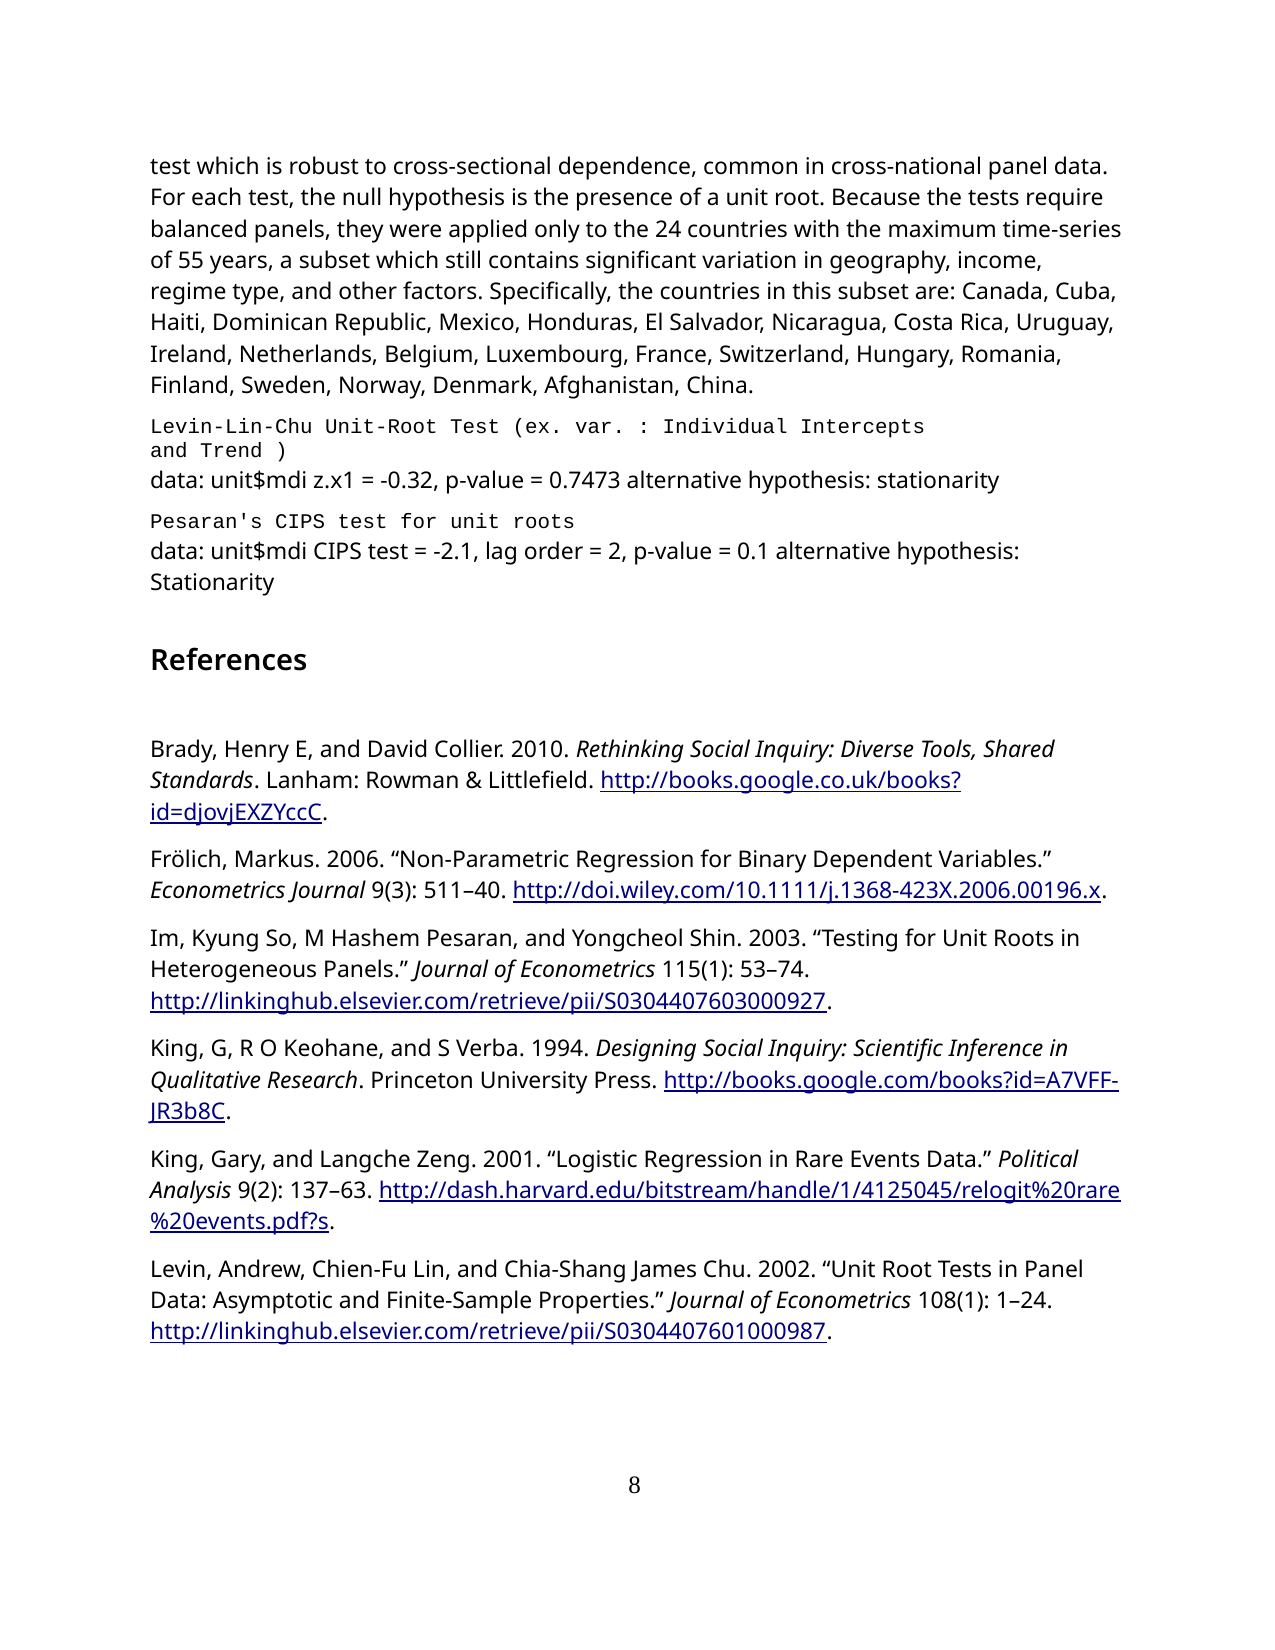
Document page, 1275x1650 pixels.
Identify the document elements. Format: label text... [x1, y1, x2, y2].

text and Trend ) [150, 440, 1125, 464]
text Levin-Lin-Chu Unit-Root Test (ex. var. : Individual Intercepts [150, 416, 1125, 440]
text Brady, Henry E, and David Collier. 2010. Rethinking Social Inquiry: Diverse Tools, Shared Standards. Lanham: Rowman & Littlefield. http://books.google.co.uk/books?id=djovjEXZYccC. [150, 733, 1125, 827]
text King, G, R O Keohane, and S Verba. 1994. Designing Social Inquiry: Scientific Inference in Qualitative Research. Princeton University Press. http://books.google.com/books?id=A7VFF-JR3b8C. [150, 1032, 1125, 1126]
text Frölich, Markus. 2006. “Non-Parametric Regression for Binary Dependent Variables.” Econometrics Journal 9(3): 511–40. http://doi.wiley.com/10.1111/j.1368-423X.2006.00196.x. [150, 843, 1125, 906]
text test which is robust to cross-sectional dependence, common in cross-national panel data. For each test, the null hypothesis is the presence of a unit root. Because the tests require balanced panels, they were applied only to the 24 countries with the maximum time-series of 55 years, a subset which still contains significant variation in geography, income, regime type, and other factors. Specifically, the countries in this subset are: Canada, Cuba, Haiti, Dominican Republic, Mexico, Honduras, El Salvador, Nicaragua, Costa Rica, Uruguay, Ireland, Netherlands, Belgium, Luxembourg, France, Switzerland, Hungary, Romania, Finland, Sweden, Norway, Denmark, Afghanistan, China. [150, 150, 1125, 400]
text data: unit$mdi CIPS test = -2.1, lag order = 2, p-value = 0.1 alternative hypothesis: Stationarity [150, 535, 1125, 598]
text Im, Kyung So, M Hashem Pesaran, and Yongcheol Shin. 2003. “Testing for Unit Roots in Heterogeneous Panels.” Journal of Econometrics 115(1): 53–74. http://linkinghub.elsevier.com/retrieve/pii/S0304407603000927. [150, 922, 1125, 1016]
text Pesaran's CIPS test for unit roots [150, 511, 1125, 535]
text King, Gary, and Langche Zeng. 2001. “Logistic Regression in Rare Events Data.” Political Analysis 9(2): 137–63. http://dash.harvard.edu/bitstream/handle/1/4125045/relogit%20rare%20events.pdf?s. [150, 1143, 1125, 1236]
text data: unit$mdi z.x1 = -0.32, p-value = 0.7473 alternative hypothesis: stationarity [150, 464, 1125, 495]
subtitle References [150, 639, 1125, 679]
text Levin, Andrew, Chien-Fu Lin, and Chia-Shang James Chu. 2002. “Unit Root Tests in Panel Data: Asymptotic and Finite-Sample Properties.” Journal of Econometrics 108(1): 1–24. http://linkinghub.elsevier.com/retrieve/pii/S0304407601000987. [150, 1253, 1125, 1347]
